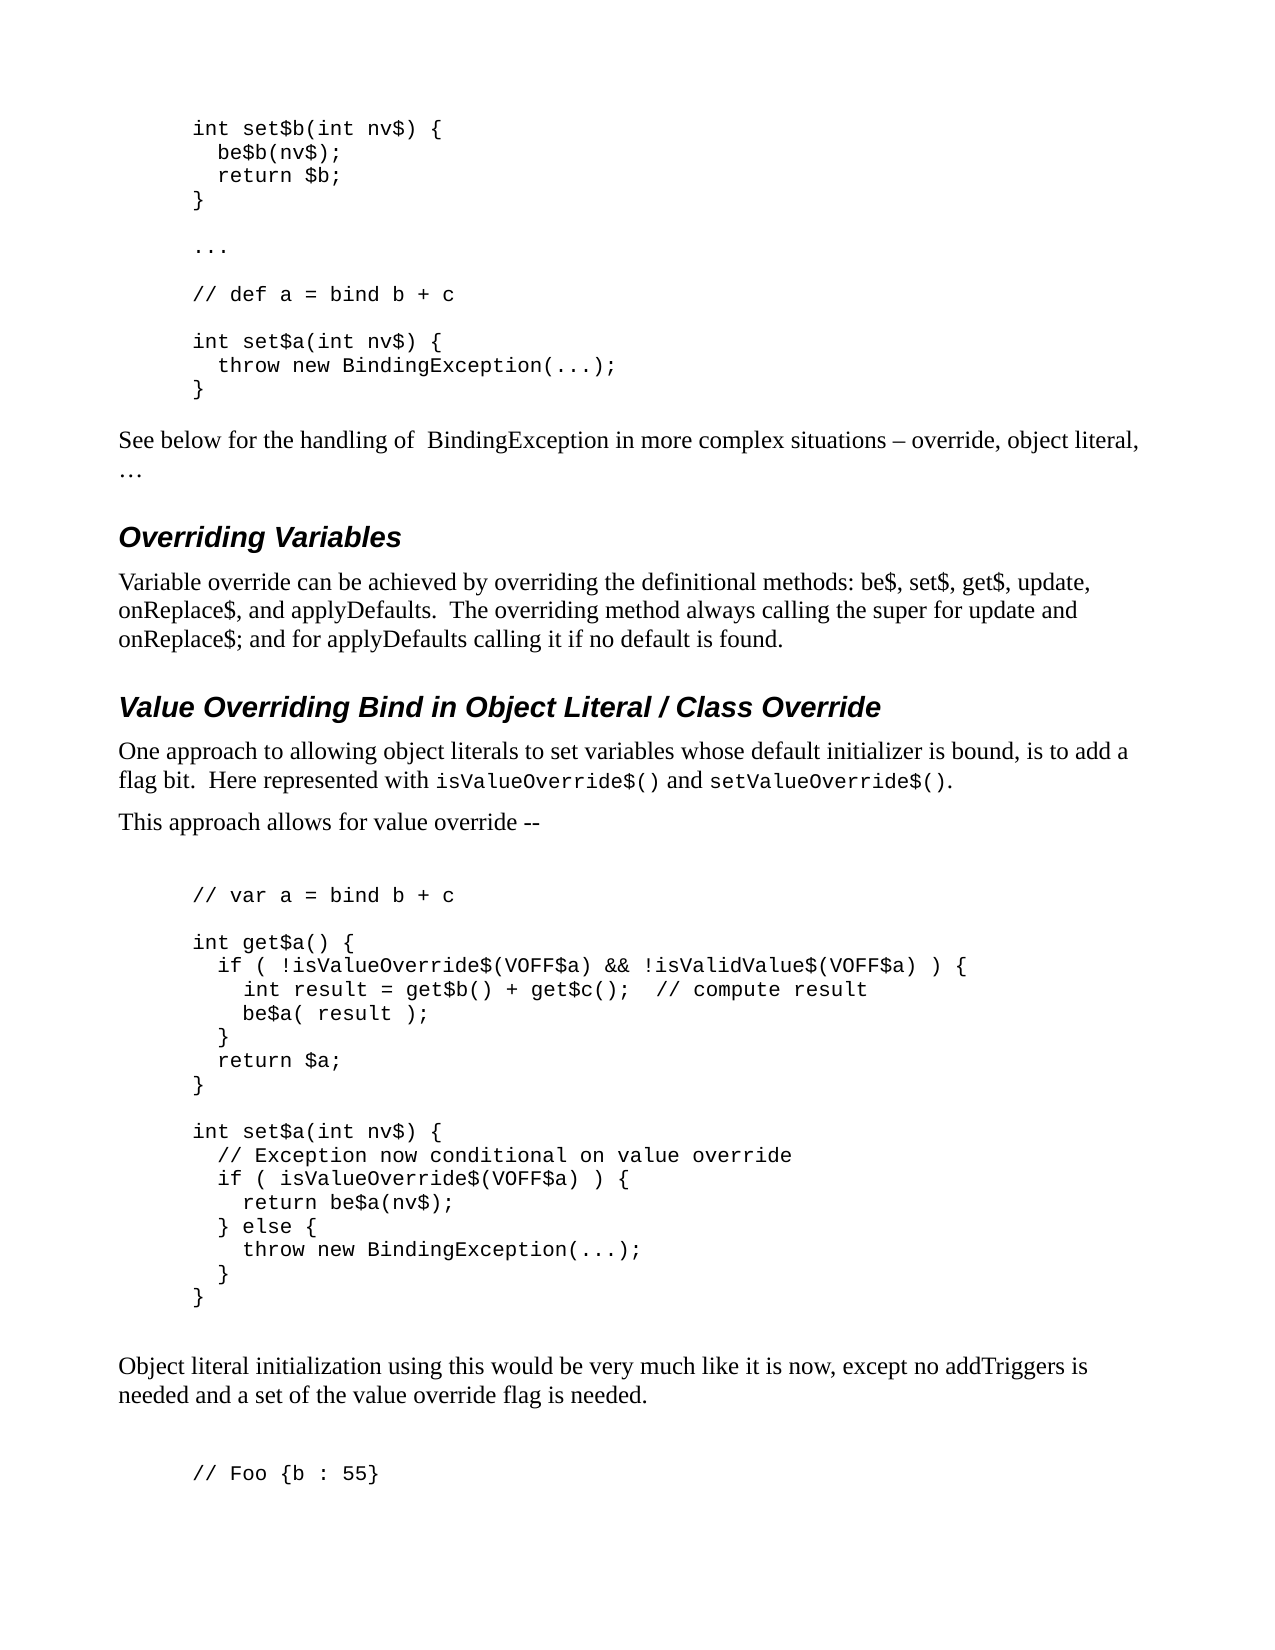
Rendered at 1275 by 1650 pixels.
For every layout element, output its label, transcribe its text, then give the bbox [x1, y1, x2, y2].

text int get$a() { [118, 932, 1157, 956]
text int set$b(int nv$) { [118, 118, 1157, 142]
text See below for the handling of BindingException in more complex situations – override, object literal, … [118, 426, 1157, 483]
text } [118, 1074, 1157, 1097]
text be$a( result ); [118, 1003, 1157, 1026]
text // var a = bind b + c [118, 884, 1157, 908]
text throw new BindingException(...); [118, 1239, 1157, 1263]
text } [118, 189, 1157, 213]
text // Exception now conditional on value override [118, 1145, 1157, 1168]
text } [118, 378, 1157, 402]
subtitle Overriding Variables [118, 521, 1157, 554]
text int set$a(int nv$) { [118, 1121, 1157, 1145]
text return be$a(nv$); [118, 1192, 1157, 1216]
text int set$a(int nv$) { [118, 331, 1157, 354]
text } [118, 1026, 1157, 1050]
text // Foo {b : 55} [118, 1463, 1157, 1486]
text if ( !isValueOverride$(VOFF$a) && !isValidValue$(VOFF$a) ) { [118, 956, 1157, 979]
text ... [118, 236, 1157, 260]
subtitle Value Overriding Bind in Object Literal / Class Override [118, 690, 1157, 724]
text int result = get$b() + get$c(); // compute result [118, 979, 1157, 1003]
text } [118, 1263, 1157, 1287]
text Variable override can be achieved by overriding the definitional methods: be$, set$, get$, update, onReplace$, and applyDefaults. The overriding method always calling the super for update and onReplace$; and for applyDefaults calling it if no default is found. [118, 567, 1157, 653]
text } [118, 1287, 1157, 1310]
text One approach to allowing object literals to set variables whose default initializer is bound, is to add a flag bit. Here represented with isValueOverride$() and setValueOverride$(). [118, 736, 1157, 795]
text if ( isValueOverride$(VOFF$a) ) { [118, 1168, 1157, 1192]
text // def a = bind b + c [118, 284, 1157, 307]
text be$b(nv$); [118, 142, 1157, 165]
text return $a; [118, 1050, 1157, 1074]
text return $b; [118, 165, 1157, 189]
text throw new BindingException(...); [118, 354, 1157, 378]
text Object literal initialization using this would be very much like it is now, except no addTriggers is needed and a set of the value override flag is needed. [118, 1351, 1157, 1409]
text } else { [118, 1216, 1157, 1239]
text This approach allows for value override -- [118, 807, 1157, 836]
